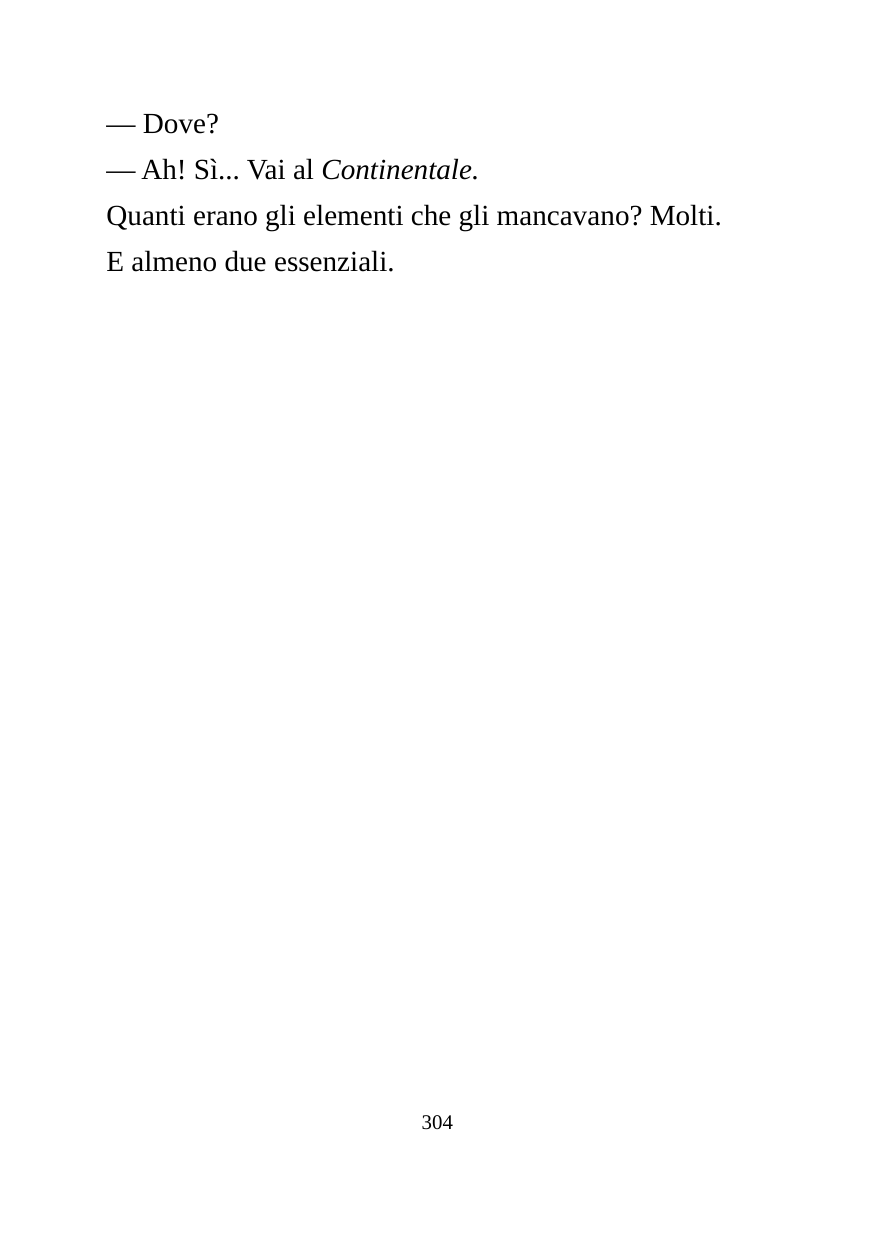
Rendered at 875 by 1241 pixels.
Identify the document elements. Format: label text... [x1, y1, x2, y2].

text — Dove? [106, 106, 768, 140]
text E almeno due essenziali. [106, 244, 768, 278]
text Quanti erano gli elementi che gli mancavano? Molti. [106, 198, 768, 232]
text — Ah! Sì... Vai al Continentale. [106, 152, 768, 186]
